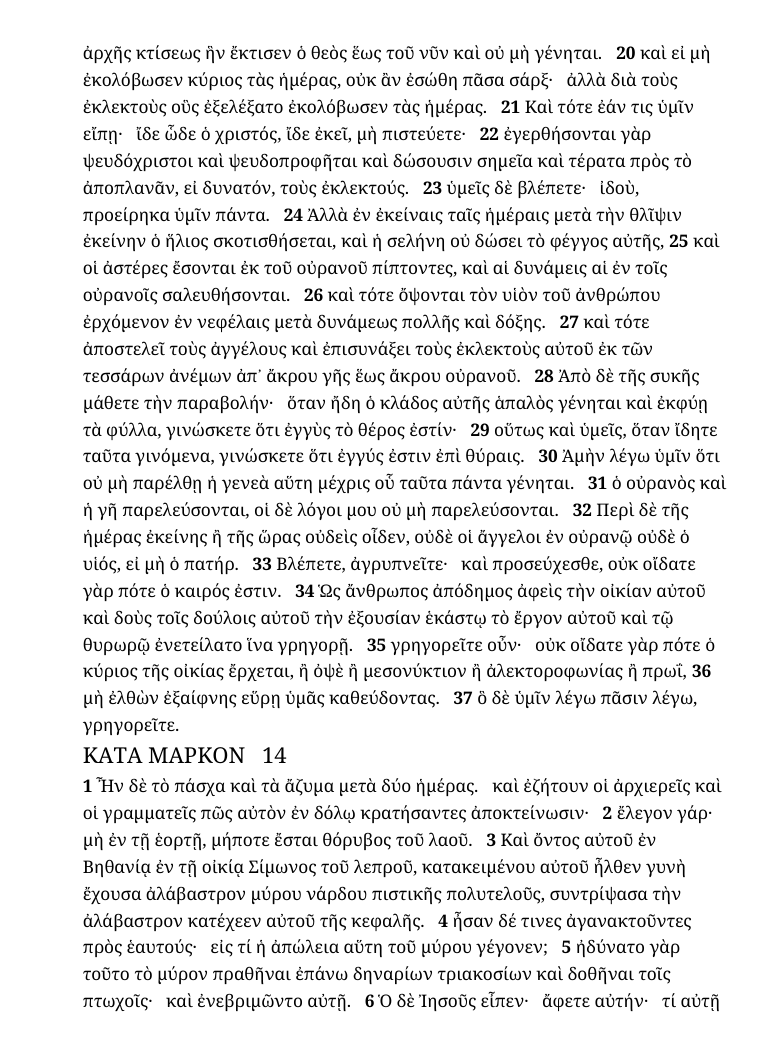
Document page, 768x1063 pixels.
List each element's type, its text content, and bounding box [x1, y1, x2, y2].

text 1 Ἦν δὲ τὸ πάσχα καὶ τὰ ἄζυμα μετὰ δύο ἡμέρας. καὶ ἐζήτουν οἱ ἀρχιερεῖς καὶ οἱ γραμματεῖς πῶς αὐτὸν ἐν δόλῳ κρατήσαντες ἀποκτείνωσιν· 2 ἔλεγον γάρ· μὴ ἐν τῇ ἑορτῇ, μήποτε ἔσται θόρυβος τοῦ λαοῦ. 3 Καὶ ὄντος αὐτοῦ ἐν Βηθανίᾳ ἐν τῇ οἰκίᾳ Σίμωνος τοῦ λεπροῦ, κατακειμένου αὐτοῦ ἦλθεν γυνὴ ἔχουσα ἀλάβαστρον μύρου νάρδου πιστικῆς πολυτελοῦς, συντρίψασα τὴν ἀλάβαστρον κατέχεεν αὐτοῦ τῆς κεφαλῆς. 4 ἦσαν δέ τινες ἀγανακτοῦντες πρὸς ἑαυτούς· εἰς τί ἡ ἀπώλεια αὕτη τοῦ μύρου γέγονεν; 5 ἠδύνατο γὰρ τοῦτο τὸ μύρον πραθῆναι ἐπάνω δηναρίων τριακοσίων καὶ δοθῆναι τοῖς πτωχοῖς· καὶ ἐνεβριμῶντο αὐτῇ. 6 Ὁ δὲ Ἰησοῦς εἶπεν· ἄφετε αὐτήν· τί αὐτῇ [83, 774, 726, 1013]
text ΚΑΤΑ ΜΑΡΚΟΝ 14 [83, 740, 726, 770]
text ἀρχῆς κτίσεως ἣν ἔκτισεν ὁ θεὸς ἕως τοῦ νῦν καὶ οὐ μὴ γένηται. 20 καὶ εἰ μὴ ἐκολόβωσεν κύριος τὰς ἡμέρας, οὐκ ἂν ἐσώθη πᾶσα σάρξ· ἀλλὰ διὰ τοὺς ἐκλεκτοὺς οὓς ἐξελέξατο ἐκολόβωσεν τὰς ἡμέρας. 21 Καὶ τότε ἐάν τις ὑμῖν εἴπῃ· ἴδε ὧδε ὁ χριστός, ἴδε ἐκεῖ, μὴ πιστεύετε· 22 ἐγερθήσονται γὰρ ψευδόχριστοι καὶ ψευδοπροφῆται καὶ δώσουσιν σημεῖα καὶ τέρατα πρὸς τὸ ἀποπλανᾶν, εἰ δυνατόν, τοὺς ἐκλεκτούς. 23 ὑμεῖς δὲ βλέπετε· ἰδοὺ, προείρηκα ὑμῖν πάντα. 24 Ἀλλὰ ἐν ἐκείναις ταῖς ἡμέραις μετὰ τὴν θλῖψιν ἐκείνην ὁ ἥλιος σκοτισθήσεται, καὶ ἡ σελήνη οὐ δώσει τὸ φέγγος αὐτῆς, 25 καὶ οἱ ἀστέρες ἔσονται ἐκ τοῦ οὐρανοῦ πίπτοντες, καὶ αἱ δυνάμεις αἱ ἐν τοῖς οὐρανοῖς σαλευθήσονται. 26 καὶ τότε ὄψονται τὸν υἱὸν τοῦ ἀνθρώπου ἐρχόμενον ἐν νεφέλαις μετὰ δυνάμεως πολλῆς καὶ δόξης. 27 καὶ τότε ἀποστελεῖ τοὺς ἀγγέλους καὶ ἐπισυνάξει τοὺς ἐκλεκτοὺς αὐτοῦ ἐκ τῶν τεσσάρων ἀνέμων ἀπ᾽ ἄκρου γῆς ἕως ἄκρου οὐρανοῦ. 28 Ἀπὸ δὲ τῆς συκῆς μάθετε τὴν παραβολήν· ὅταν ἤδη ὁ κλάδος αὐτῆς ἁπαλὸς γένηται καὶ ἐκφύῃ τὰ φύλλα, γινώσκετε ὅτι ἐγγὺς τὸ θέρος ἐστίν· 29 οὕτως καὶ ὑμεῖς, ὅταν ἴδητε ταῦτα γινόμενα, γινώσκετε ὅτι ἐγγύς ἐστιν ἐπὶ θύραις. 30 Ἀμὴν λέγω ὑμῖν ὅτι οὐ μὴ παρέλθῃ ἡ γενεὰ αὕτη μέχρις οὗ ταῦτα πάντα γένηται. 31 ὁ οὐρανὸς καὶ ἡ γῆ παρελεύσονται, οἱ δὲ λόγοι μου οὐ μὴ παρελεύσονται. 32 Περὶ δὲ τῆς ἡμέρας ἐκείνης ἢ τῆς ὥρας οὐδεὶς οἶδεν, οὐδὲ οἱ ἄγγελοι ἐν οὐρανῷ οὐδὲ ὁ υἱός, εἰ μὴ ὁ πατήρ. 33 Βλέπετε, ἀγρυπνεῖτε· καὶ προσεύχεσθε, οὐκ οἴδατε γὰρ πότε ὁ καιρός ἐστιν. 34 Ὡς ἄνθρωπος ἀπόδημος ἀφεὶς τὴν οἰκίαν αὐτοῦ καὶ δοὺς τοῖς δούλοις αὐτοῦ τὴν ἐξουσίαν ἑκάστῳ τὸ ἔργον αὐτοῦ καὶ τῷ θυρωρῷ ἐνετείλατο ἵνα γρηγορῇ. 35 γρηγορεῖτε οὖν· οὐκ οἴδατε γὰρ πότε ὁ κύριος τῆς οἰκίας ἔρχεται, ἢ ὀψὲ ἢ μεσονύκτιον ἢ ἀλεκτοροφωνίας ἢ πρωΐ, 36 μὴ ἐλθὼν ἐξαίφνης εὕρῃ ὑμᾶς καθεύδοντας. 37 ὃ δὲ ὑμῖν λέγω πᾶσιν λέγω, γρηγορεῖτε. [83, 41, 726, 737]
